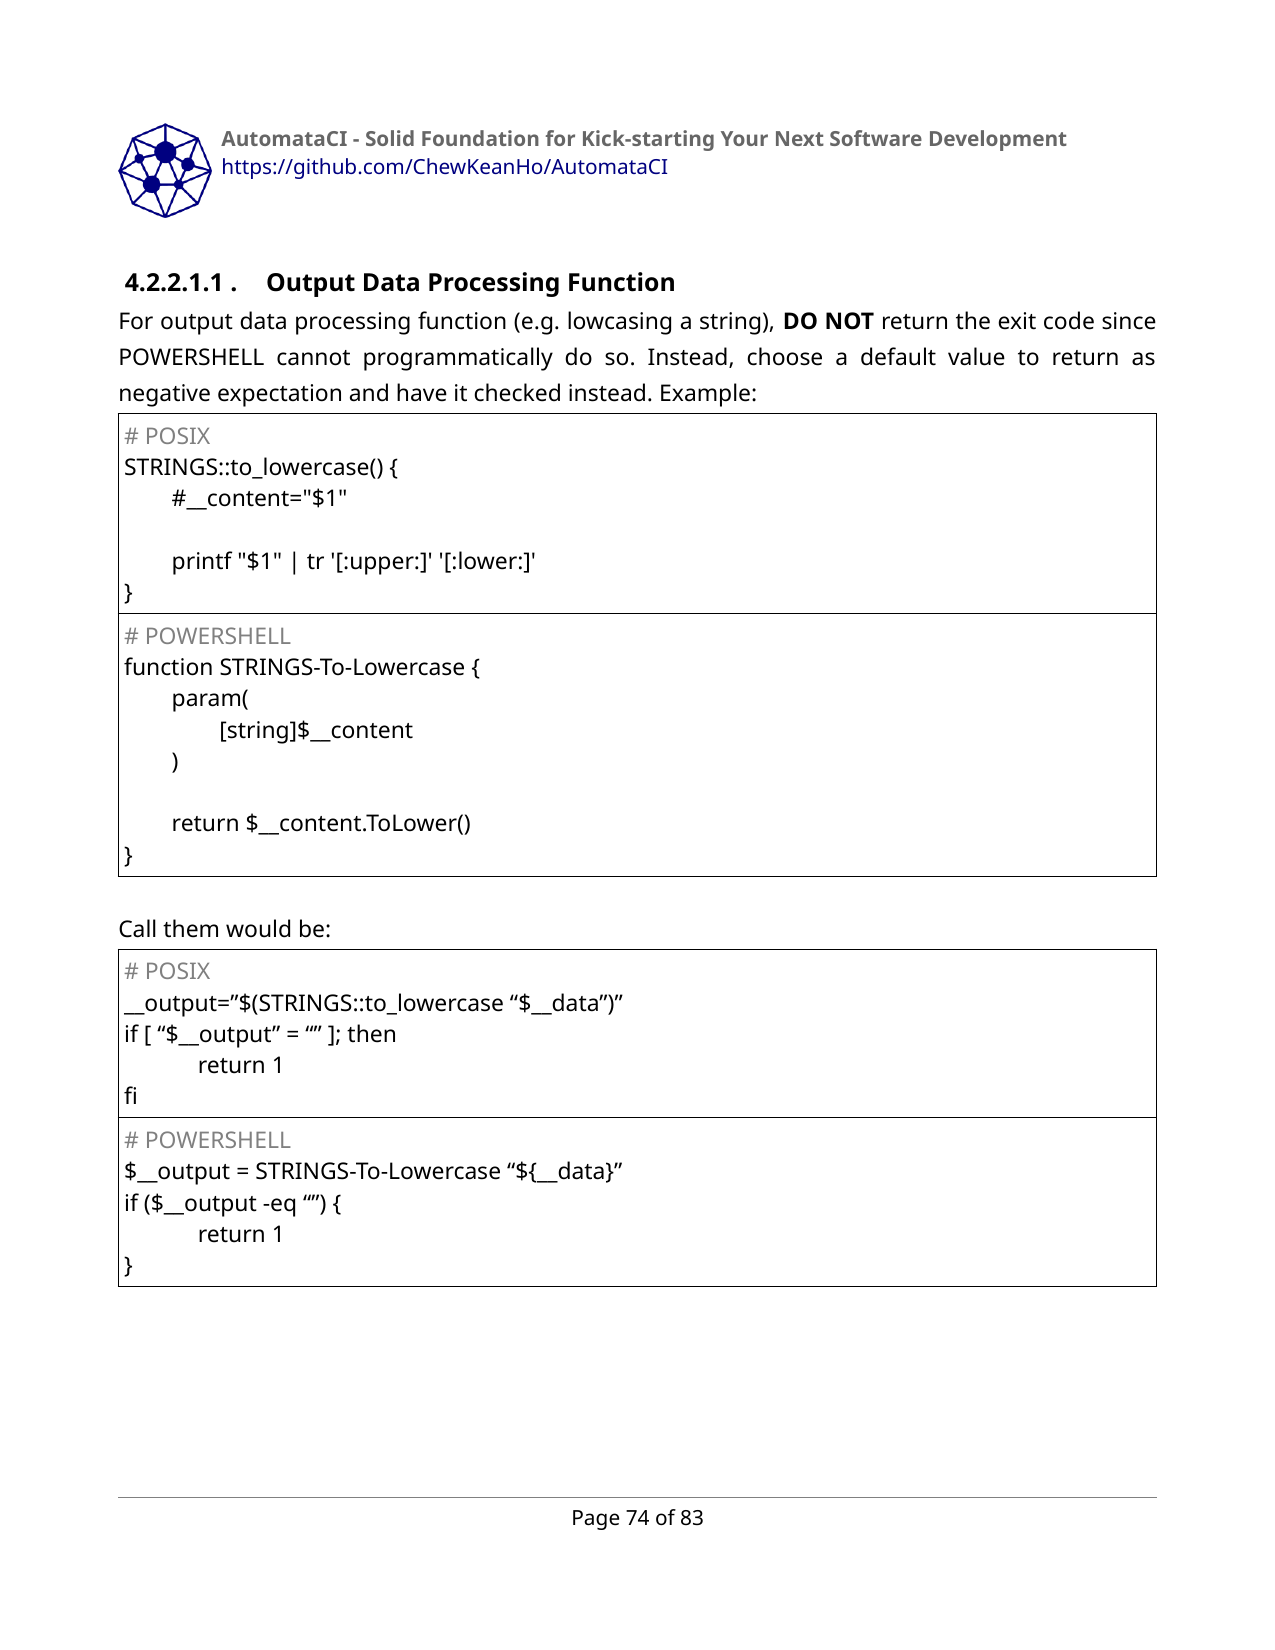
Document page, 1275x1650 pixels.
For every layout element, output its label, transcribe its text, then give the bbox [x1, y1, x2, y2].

table_cell # POWERSHELL function STRINGS-To-Lowercase { param( [string]$__content ) return $__content.ToLower() } [119, 614, 1156, 876]
text Call them would be: [118, 913, 1157, 944]
table_cell # POWERSHELL $__output = STRINGS-To-Lowercase “${__data}” if ($__output -eq “”) { return 1 } [119, 1118, 1156, 1286]
text For output data processing function (e.g. lowcasing a string), DO NOT return the exit code since POWERSHELL cannot programmatically do so. Instead, choose a default value to return as negative expectation and have it checked instead. Example: [118, 305, 1157, 408]
picture [118, 123, 212, 218]
table_header # POSIX STRINGS::to_lowercase() { #__content="$1" printf "$1" | tr '[:upper:]' '[:lower:]' } [119, 414, 1156, 613]
table_header # POSIX __output=”$(STRINGS::to_lowercase “$__data”)” if [ “$__output” = “” ]; then return 1 fi [119, 950, 1156, 1117]
subtitle Output Data Processing Function [118, 265, 1157, 299]
